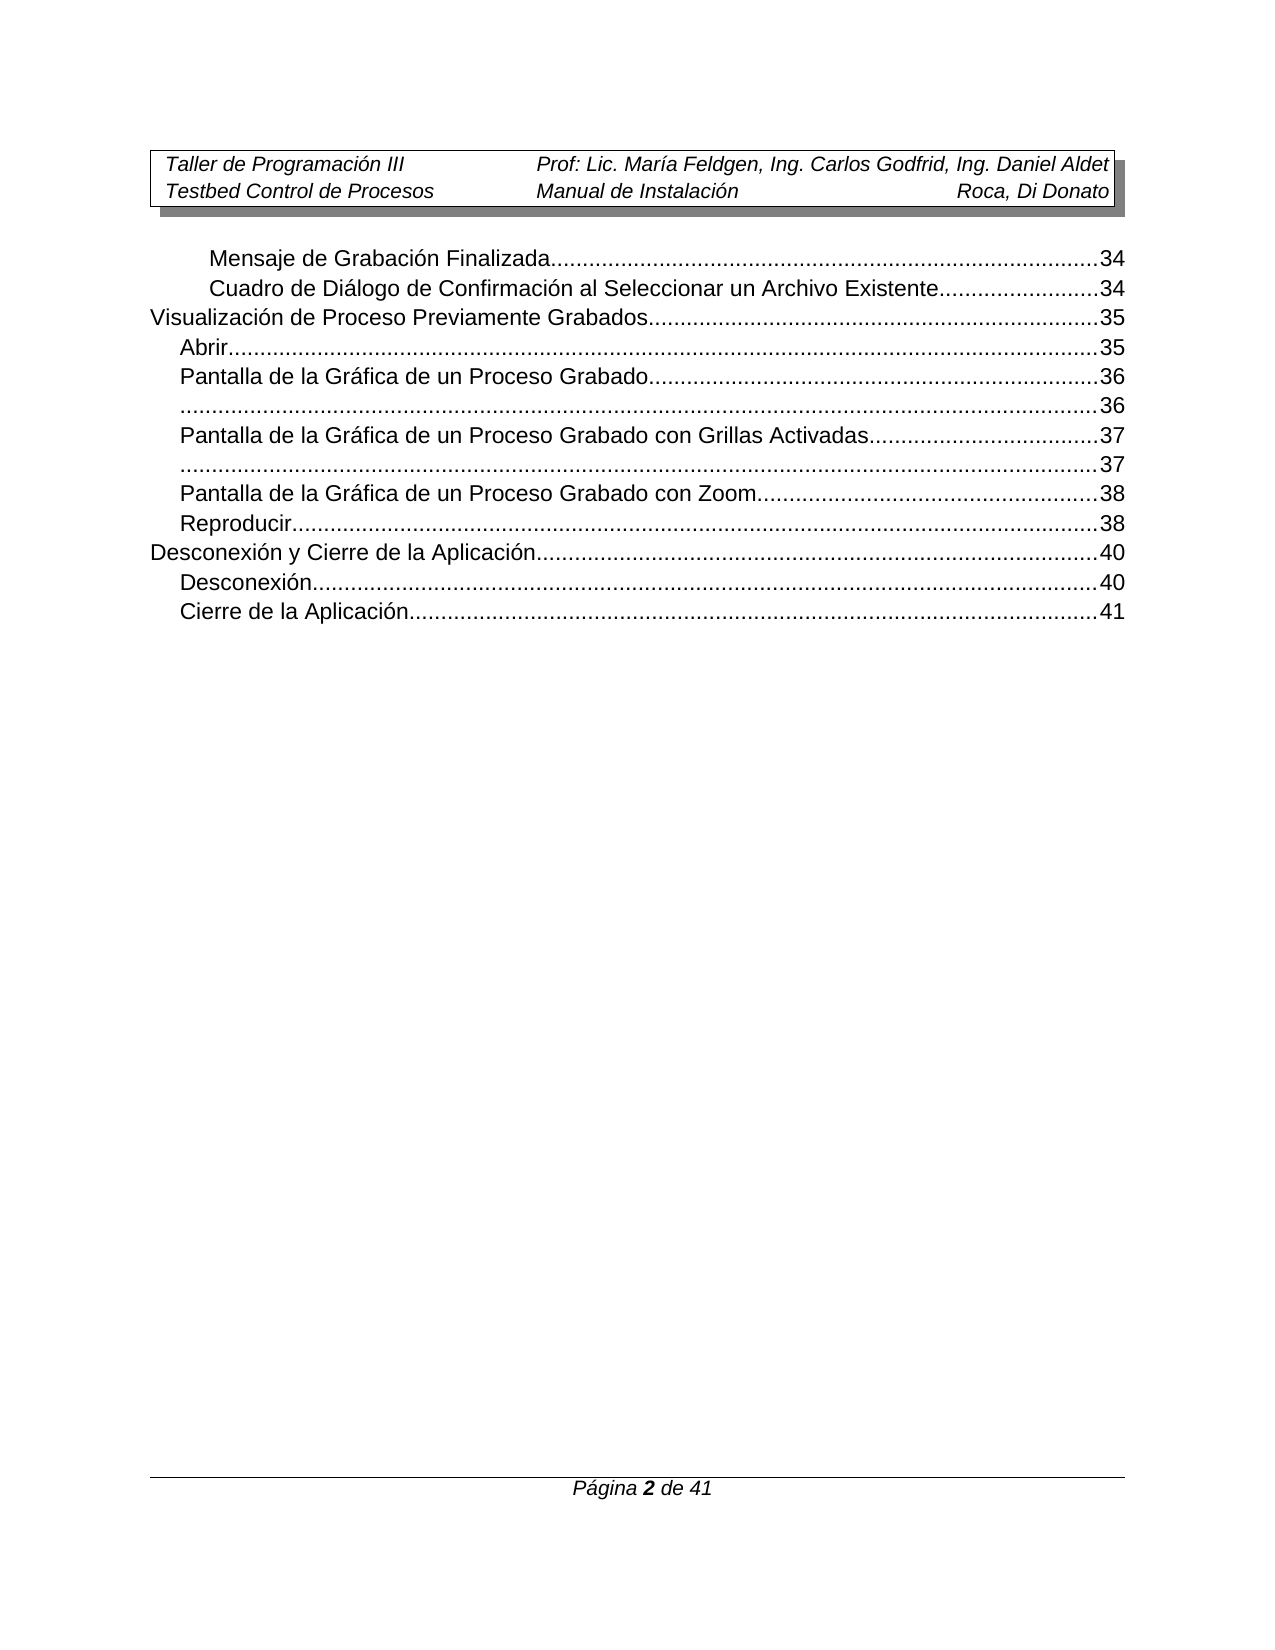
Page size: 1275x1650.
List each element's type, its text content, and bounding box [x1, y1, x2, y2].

text Desconexión 40 [179, 569, 1125, 595]
text 36 [179, 393, 1125, 418]
text Cierre de la Aplicación 41 [179, 598, 1125, 624]
text Cuadro de Diálogo de Confirmación al Seleccionar un Archivo Existente 34 [209, 275, 1125, 301]
text 37 [179, 452, 1125, 477]
text Reproducir 38 [179, 510, 1125, 536]
text Pantalla de la Gráfica de un Proceso Grabado con Grillas Activadas 37 [179, 422, 1125, 448]
text Desconexión y Cierre de la Aplicación 40 [150, 540, 1125, 565]
text Pantalla de la Gráfica de un Proceso Grabado con Zoom 38 [179, 481, 1125, 507]
text Pantalla de la Gráfica de un Proceso Grabado 36 [179, 363, 1125, 389]
text Abrir 35 [179, 334, 1125, 360]
text Mensaje de Grabación Finalizada 34 [209, 246, 1125, 272]
text Visualización de Proceso Previamente Grabados 35 [150, 305, 1125, 330]
